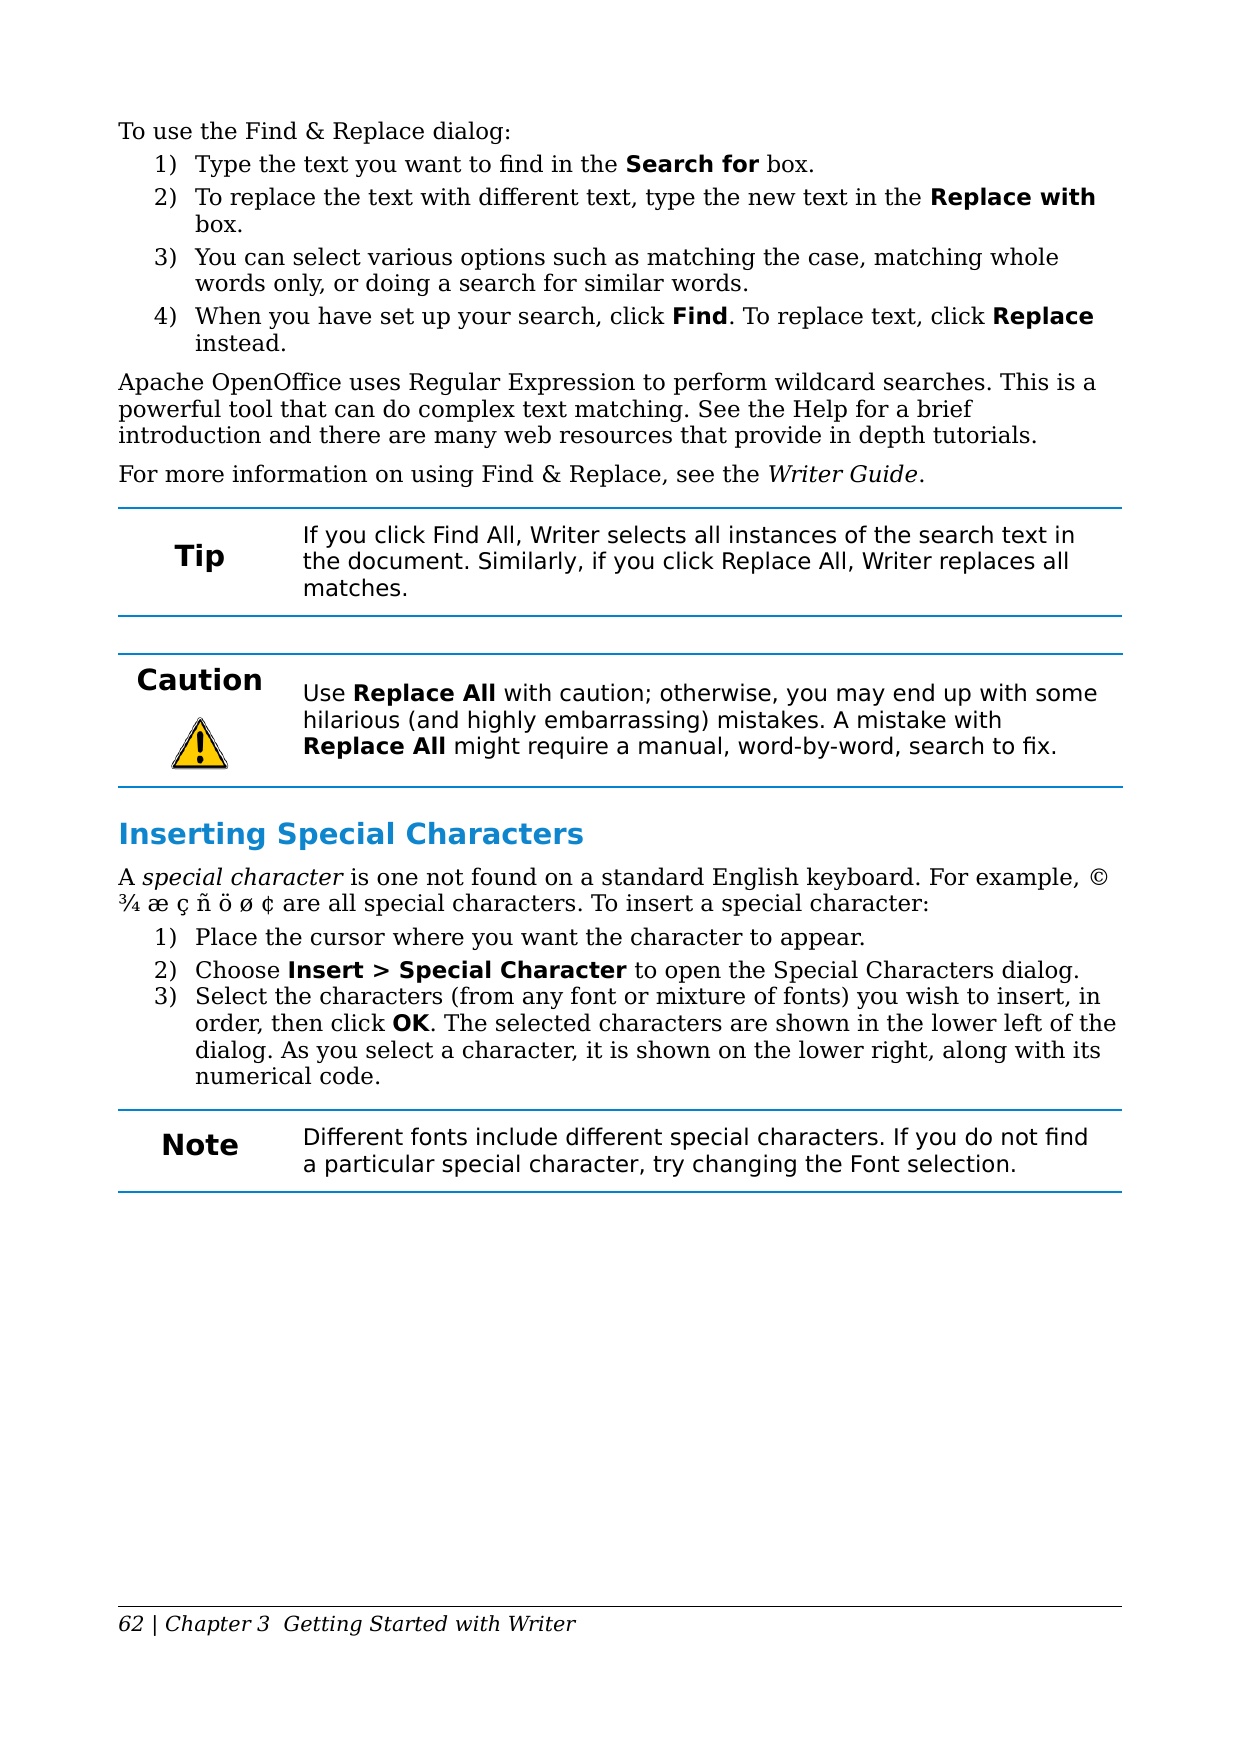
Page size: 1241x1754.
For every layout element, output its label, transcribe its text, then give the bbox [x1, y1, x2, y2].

table_header Tip [118, 509, 281, 615]
list Place the cursor where you want the character to appear. [177, 924, 1122, 950]
text Apache OpenOffice uses Regular Expression to perform wildcard searches. This is a powerful tool that can do complex text matching. See the Help for a brief introduction and there are many web resources that provide in depth tutorials. [118, 369, 1122, 449]
list Choose Insert > Special Character to open the Special Characters dialog. [177, 957, 1122, 983]
list To use the Find & Replace dialog: [118, 118, 1122, 145]
picture [167, 713, 232, 773]
list To replace the text with different text, type the new text in the Replace with box. [177, 184, 1122, 237]
list You can select various options such as matching the case, matching whole words only, or doing a search for similar words. [177, 244, 1122, 297]
subtitle Inserting Special Characters [118, 817, 1122, 851]
list When you have set up your search, click Find. To replace text, click Replace instead. [177, 303, 1122, 357]
table_header Caution [118, 655, 281, 786]
table_header Use Replace All with caution; otherwise, you may end up with some hilarious (and highly embarrassing) mistakes. A mistake with Replace All might require a manual, word-by-word, search to fix. [281, 655, 1122, 786]
table_header If you click Find All, Writer selects all instances of the search text in the document. Similarly, if you click Replace All, Writer replaces all matches. [281, 509, 1122, 615]
table_header Note [118, 1111, 281, 1191]
text For more information on using Find & Replace, see the Writer Guide. [118, 462, 1122, 488]
list Select the characters (from any font or mixture of fonts) you wish to insert, in order, then click OK. The selected characters are shown in the lower left of the dialog. As you select a character, it is shown on the lower right, along with its numerical code. [177, 983, 1122, 1090]
list Type the text you want to find in the Search for box. [177, 151, 1122, 178]
table_header Different fonts include different special characters. If you do not find a particular special character, try changing the Font selection. [281, 1111, 1122, 1191]
list A special character is one not found on a standard English keyboard. For example, © ¾ æ ç ñ ö ø ¢ are all special characters. To insert a special character: [118, 864, 1122, 917]
